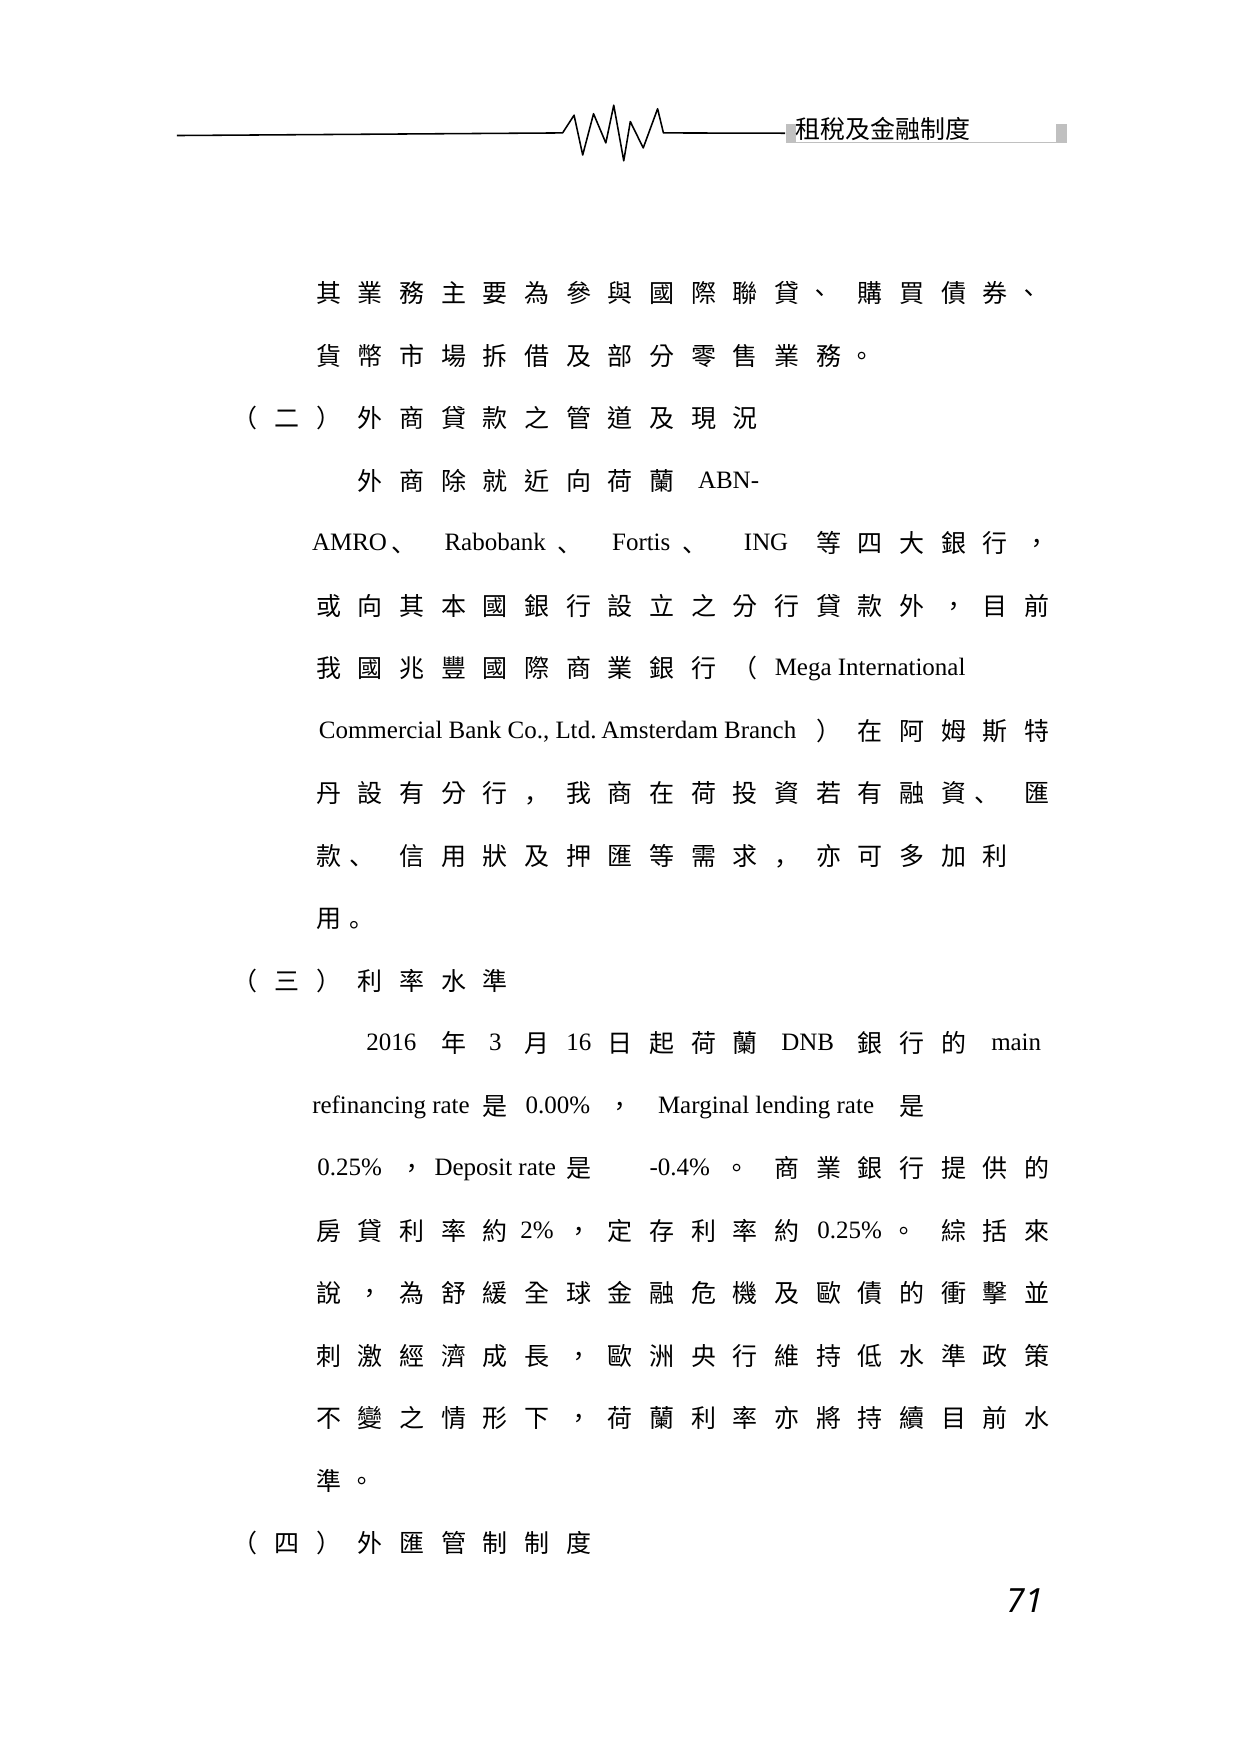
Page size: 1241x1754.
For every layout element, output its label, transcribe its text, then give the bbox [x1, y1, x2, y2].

text （四）外匯管制制度 [207, 1500, 1058, 1563]
text （三）利率水準 [207, 938, 1058, 1000]
text 外商除就近向荷蘭ABN-AMRO、Rabobank、Fortis、ING等四大銀行，或向其本國銀行設立之分行貸款外，目前我國兆豐國際商業銀行（Mega International Commercial Bank Co., Ltd. Amsterdam Branch）在阿姆斯特丹設有分行，我商在荷投資若有融資、匯款、信用狀及押匯等需求，亦可多加利用。 [281, 438, 1058, 938]
text 其業務主要為參與國際聯貸、購買債券、貨幣市場拆借及部分零售業務。 [281, 250, 1058, 375]
text （二）外商貸款之管道及現況 [207, 375, 1058, 438]
text 2016年3月16日起荷蘭DNB銀行的main refinancing rate是0.00%，Marginal lending rate是0.25%，Deposit rate是 -0.4% 。商業銀行提供的房貸利率約2%，定存利率約0.25%。綜括來說，為舒緩全球金融危機及歐債的衝擊並刺激經濟成長，歐洲央行維持低水準政策不變之情形下，荷蘭利率亦將持續目前水準。 [281, 1000, 1058, 1500]
